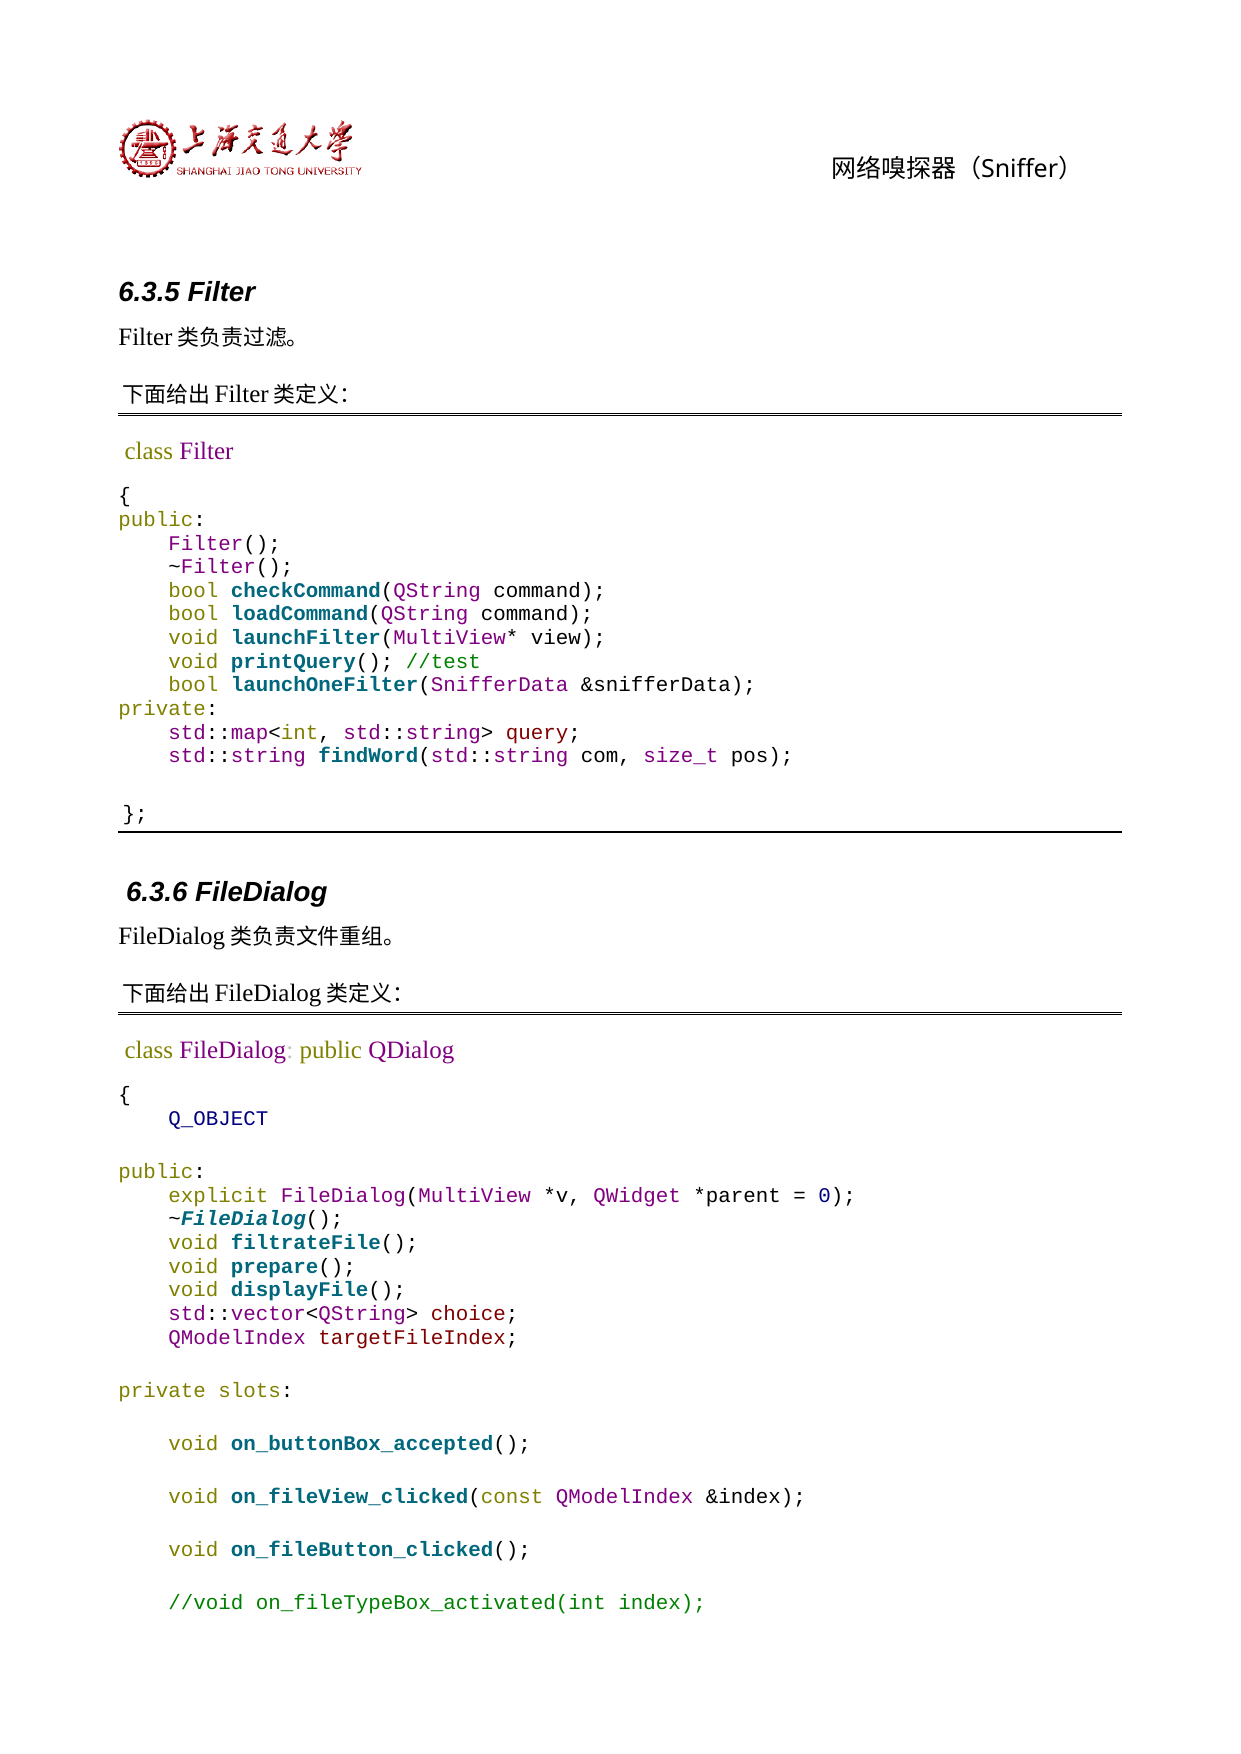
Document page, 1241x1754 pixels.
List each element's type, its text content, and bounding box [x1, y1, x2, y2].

text void prepare(); [118, 1256, 1122, 1279]
text public: [118, 509, 1122, 532]
text class Filter [118, 436, 1122, 465]
text bool launchOneFilter(SnifferData &snifferData); [118, 674, 1122, 698]
text class FileDialog: public QDialog [118, 1035, 1122, 1064]
text ~Filter(); [118, 556, 1122, 580]
text std::map<int, std::string> query; [118, 722, 1122, 745]
text std::string findWord(std::string com, size_t pos); [118, 745, 1122, 769]
text 下面给出Filter类定义： [118, 373, 1122, 413]
text ~FileDialog(); [118, 1208, 1122, 1232]
text explicit FileDialog(MultiView *v, QWidget *parent = 0); [118, 1185, 1122, 1208]
text void on_buttonBox_accepted(); [118, 1433, 1122, 1457]
text }; [118, 798, 1122, 831]
text void filtrateFile(); [118, 1232, 1122, 1256]
text void displayFile(); [118, 1279, 1122, 1303]
text QModelIndex targetFileIndex; [118, 1327, 1122, 1350]
text FileDialog类负责文件重组。 [118, 919, 1122, 951]
text //void on_fileTypeBox_activated(int index); [118, 1592, 1122, 1616]
text Q_OBJECT [118, 1108, 1122, 1132]
text std::vector<QString> choice; [118, 1303, 1122, 1327]
text 下面给出FileDialog类定义： [118, 972, 1122, 1012]
text public: [118, 1161, 1122, 1185]
text bool loadCommand(QString command); [118, 603, 1122, 627]
subtitle 6.3.5 Filter [118, 276, 1122, 308]
text private slots: [118, 1380, 1122, 1403]
text void printQuery(); //test [118, 651, 1122, 674]
text void on_fileButton_clicked(); [118, 1539, 1122, 1563]
picture [118, 118, 362, 178]
text void on_fileView_clicked(const QModelIndex &index); [118, 1486, 1122, 1510]
text void launchFilter(MultiView* view); [118, 627, 1122, 651]
text { [118, 485, 1122, 509]
text { [118, 1084, 1122, 1108]
text bool checkCommand(QString command); [118, 580, 1122, 603]
text Filter类负责过滤。 [118, 320, 1122, 352]
text Filter(); [118, 532, 1122, 556]
text private: [118, 698, 1122, 722]
subtitle 6.3.6 FileDialog [118, 875, 1122, 907]
